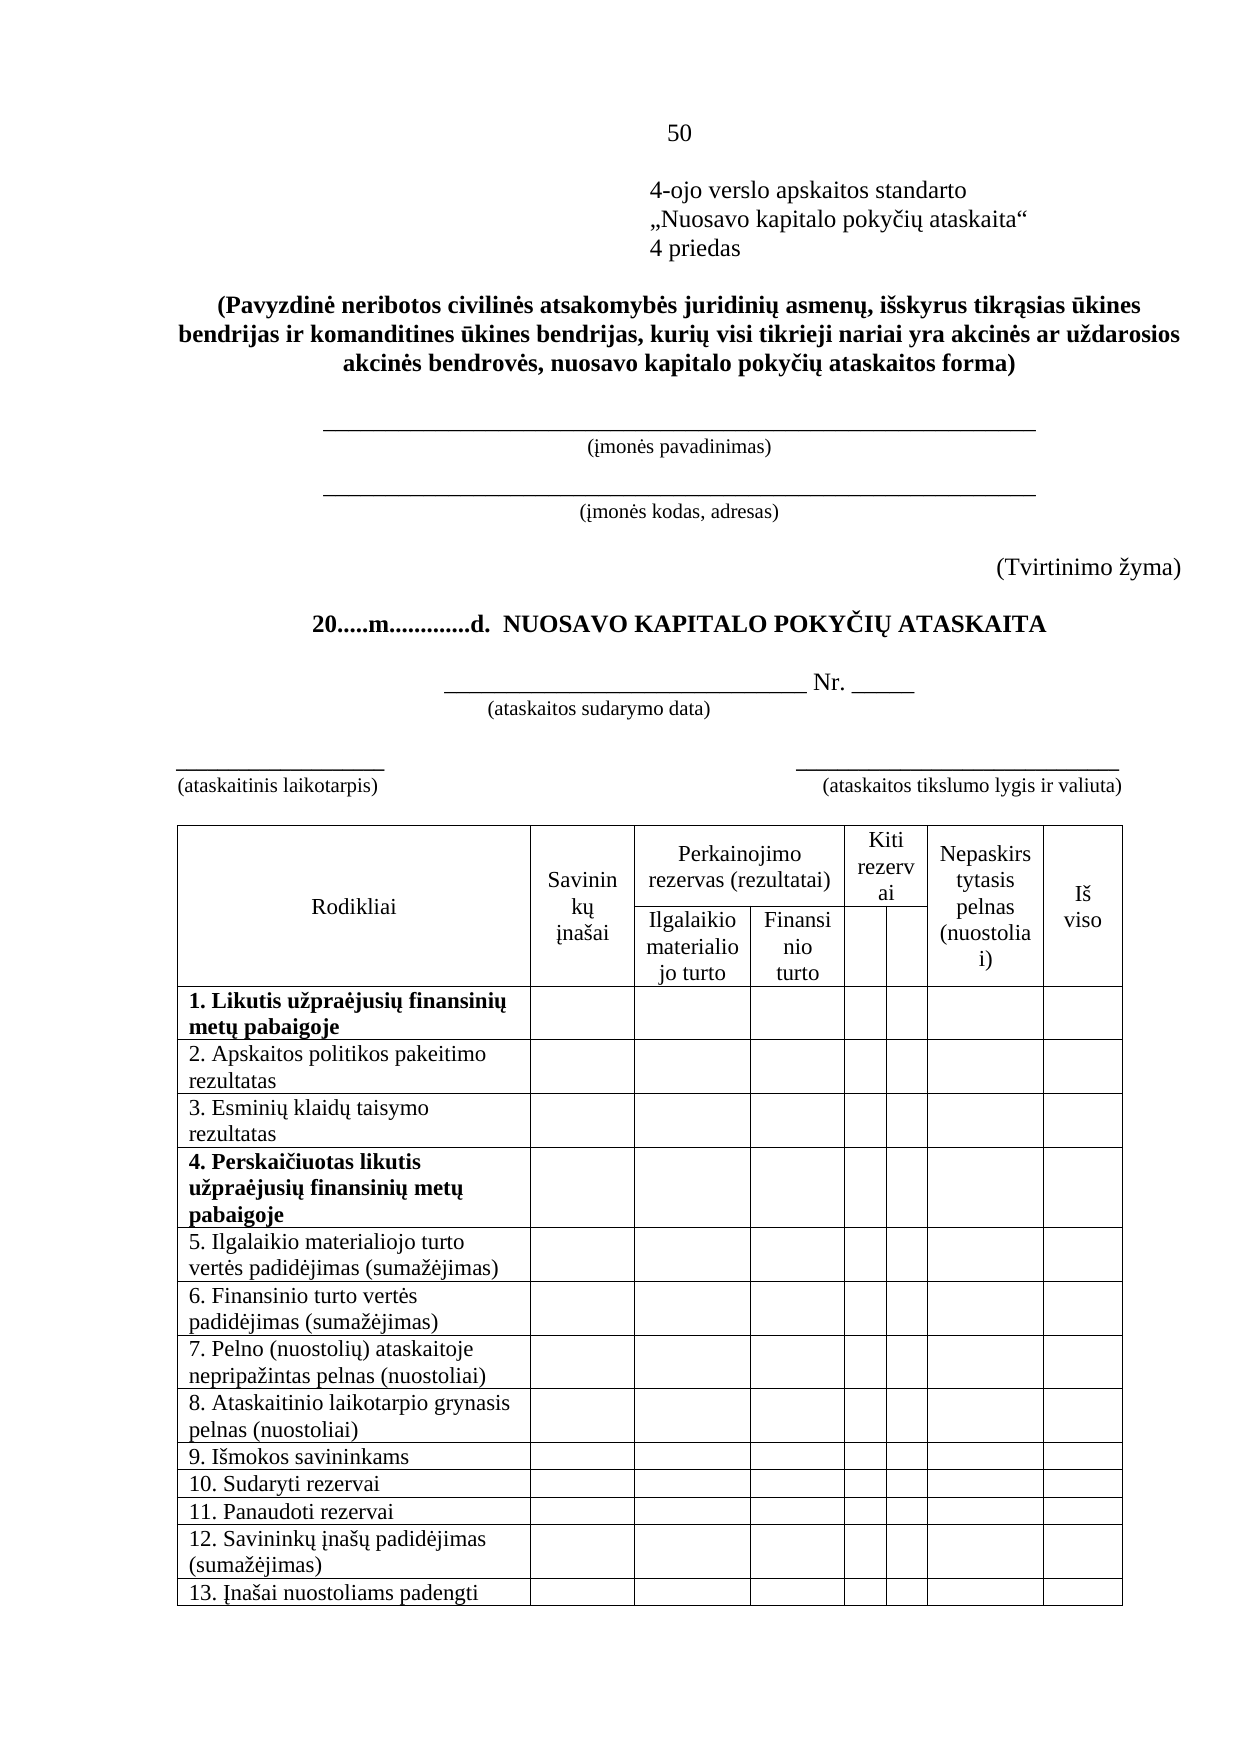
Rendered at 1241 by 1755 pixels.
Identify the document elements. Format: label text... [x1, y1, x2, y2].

table_cell [845, 1336, 886, 1388]
table_cell [928, 1470, 1043, 1497]
table_cell [845, 1498, 886, 1524]
table_cell [751, 1336, 844, 1388]
table_cell [635, 1336, 750, 1388]
table_cell [531, 987, 634, 1039]
table_cell [751, 1470, 844, 1497]
table_cell [845, 987, 886, 1039]
text (Pavyzdinė neribotos civilinės atsakomybės juridinių asmenų, išskyrus tikrąsias ūkines bendrijas ir komanditines ūkines bendrijas, kurių visi tikrieji nariai yra akcinės ar uždarosios akcinės bendrovės, nuosavo kapitalo pokyčių ataskaitos forma) [177, 291, 1181, 377]
table_cell [845, 1040, 886, 1093]
table_cell [845, 1228, 886, 1281]
text „Nuosavo kapitalo pokyčių ataskaita“ [649, 204, 1181, 233]
table_cell 13. Įnašai nuostoliams padengti [178, 1579, 530, 1605]
table_cell 10. Sudaryti rezervai [178, 1470, 530, 1497]
text ____________________ _______________________________ [177, 748, 1181, 773]
table_cell [635, 1094, 750, 1147]
table_cell [635, 1148, 750, 1227]
text (ataskaitos sudarymo data) [402, 696, 1181, 720]
table_cell [635, 1282, 750, 1334]
table_cell 12. Savininkų įnašų padidėjimas (sumažėjimas) [178, 1525, 530, 1578]
table_cell [531, 1579, 634, 1605]
table_cell [1044, 1525, 1122, 1578]
table_cell [845, 1443, 886, 1469]
table_cell [887, 1389, 927, 1442]
table_cell [928, 1148, 1043, 1227]
table_cell [887, 1094, 927, 1147]
table_cell [531, 1228, 634, 1281]
table_cell 8. Ataskaitinio laikotarpio grynasis pelnas (nuostoliai) [178, 1389, 530, 1442]
table_cell [751, 1094, 844, 1147]
table_cell [635, 1498, 750, 1524]
table_cell [887, 907, 927, 986]
table_cell [635, 1389, 750, 1442]
table_cell 4. Perskaičiuotas likutis užpraėjusių finansinių metų pabaigoje [178, 1148, 530, 1227]
table_cell [635, 987, 750, 1039]
table_cell [751, 1389, 844, 1442]
table_cell [928, 1282, 1043, 1334]
table_cell [531, 1148, 634, 1227]
table_cell [928, 1525, 1043, 1578]
table_header Perkainojimo rezervas (rezultatai) [635, 826, 844, 906]
table_cell [531, 1282, 634, 1334]
table_cell [531, 1470, 634, 1497]
table_cell [635, 1228, 750, 1281]
table_cell [635, 1040, 750, 1093]
table_cell [1044, 1040, 1122, 1093]
table_cell [531, 1443, 634, 1469]
table_header Savininkų įnašai [531, 826, 634, 986]
text _____________________________ Nr. _____ [177, 667, 1181, 696]
table_cell [887, 1148, 927, 1227]
table_cell [887, 987, 927, 1039]
table_cell [1044, 1498, 1122, 1524]
table_cell [635, 1470, 750, 1497]
table_cell [845, 1579, 886, 1605]
table_cell [887, 1470, 927, 1497]
table_cell 11. Panaudoti rezervai [178, 1498, 530, 1524]
table_cell [751, 1148, 844, 1227]
table_cell [751, 1443, 844, 1469]
table_cell [928, 1443, 1043, 1469]
text 4 priedas [649, 233, 1181, 262]
table_cell [887, 1282, 927, 1334]
table_cell [1044, 1470, 1122, 1497]
table_cell [887, 1040, 927, 1093]
table_cell [928, 1228, 1043, 1281]
table_cell Ilgalaikio materialiojo turto [635, 907, 750, 986]
table_cell [751, 1525, 844, 1578]
table_cell [887, 1443, 927, 1469]
table_cell [531, 1389, 634, 1442]
table_cell [845, 1094, 886, 1147]
table_cell 2. Apskaitos politikos pakeitimo rezultatas [178, 1040, 530, 1093]
table_cell [845, 1389, 886, 1442]
table_header Iš viso [1044, 826, 1122, 986]
text 20.....m.............d. NUOSAVO KAPITALO POKYČIŲ ATASKAITA [177, 609, 1181, 638]
table_header Kiti rezervai [845, 826, 927, 906]
table_cell Finansinio turto [751, 907, 844, 986]
table_cell [531, 1498, 634, 1524]
text 4-ojo verslo apskaitos standarto [649, 176, 1181, 204]
table_cell [531, 1525, 634, 1578]
table_cell 5. Ilgalaikio materialiojo turto vertės padidėjimas (sumažėjimas) [178, 1228, 530, 1281]
table_cell 1. Likutis užpraėjusių finansinių metų pabaigoje [178, 987, 530, 1039]
table_cell [751, 1282, 844, 1334]
table_cell [887, 1336, 927, 1388]
table_cell [845, 1470, 886, 1497]
table_cell [635, 1525, 750, 1578]
table_cell 3. Esminių klaidų taisymo rezultatas [178, 1094, 530, 1147]
text _________________________________________________________ [177, 406, 1181, 434]
table_header Rodikliai [178, 826, 530, 986]
table_cell [1044, 1282, 1122, 1334]
text (įmonės kodas, adresas) [177, 499, 1181, 523]
text (ataskaitinis laikotarpis) (ataskaitos tikslumo lygis ir valiuta) [177, 773, 1181, 797]
table_cell [887, 1525, 927, 1578]
table_cell [531, 1336, 634, 1388]
table_cell [928, 1040, 1043, 1093]
table_cell [751, 1040, 844, 1093]
text _________________________________________________________ [177, 470, 1181, 499]
table_cell [1044, 1579, 1122, 1605]
table_cell [887, 1579, 927, 1605]
table_cell [1044, 987, 1122, 1039]
table_cell 7. Pelno (nuostolių) ataskaitoje nepripažintas pelnas (nuostoliai) [178, 1336, 530, 1388]
table_cell [928, 1498, 1043, 1524]
table_cell [845, 1148, 886, 1227]
table_cell 9. Išmokos savininkams [178, 1443, 530, 1469]
table_cell [1044, 1148, 1122, 1227]
table_header Nepaskirstytasis pelnas (nuostoliai) [928, 826, 1043, 986]
table_cell [928, 1336, 1043, 1388]
table_cell [928, 987, 1043, 1039]
table_cell [928, 1579, 1043, 1605]
table_cell [1044, 1443, 1122, 1469]
table_cell [751, 1228, 844, 1281]
table_cell [635, 1443, 750, 1469]
table_cell [845, 907, 886, 986]
table_cell [531, 1040, 634, 1093]
table_cell [928, 1094, 1043, 1147]
table_cell [1044, 1228, 1122, 1281]
table_cell [751, 987, 844, 1039]
table_cell [531, 1094, 634, 1147]
table_cell [751, 1498, 844, 1524]
text (Tvirtinimo žyma) [177, 552, 1181, 581]
table_cell [1044, 1389, 1122, 1442]
table_cell [635, 1579, 750, 1605]
text (įmonės pavadinimas) [177, 434, 1181, 458]
table_cell [887, 1228, 927, 1281]
table_cell [1044, 1336, 1122, 1388]
table_cell [845, 1525, 886, 1578]
table_cell [1044, 1094, 1122, 1147]
table_cell [887, 1498, 927, 1524]
table_cell [751, 1579, 844, 1605]
table_cell [928, 1389, 1043, 1442]
table_cell [845, 1282, 886, 1334]
table_cell 6. Finansinio turto vertės padidėjimas (sumažėjimas) [178, 1282, 530, 1334]
